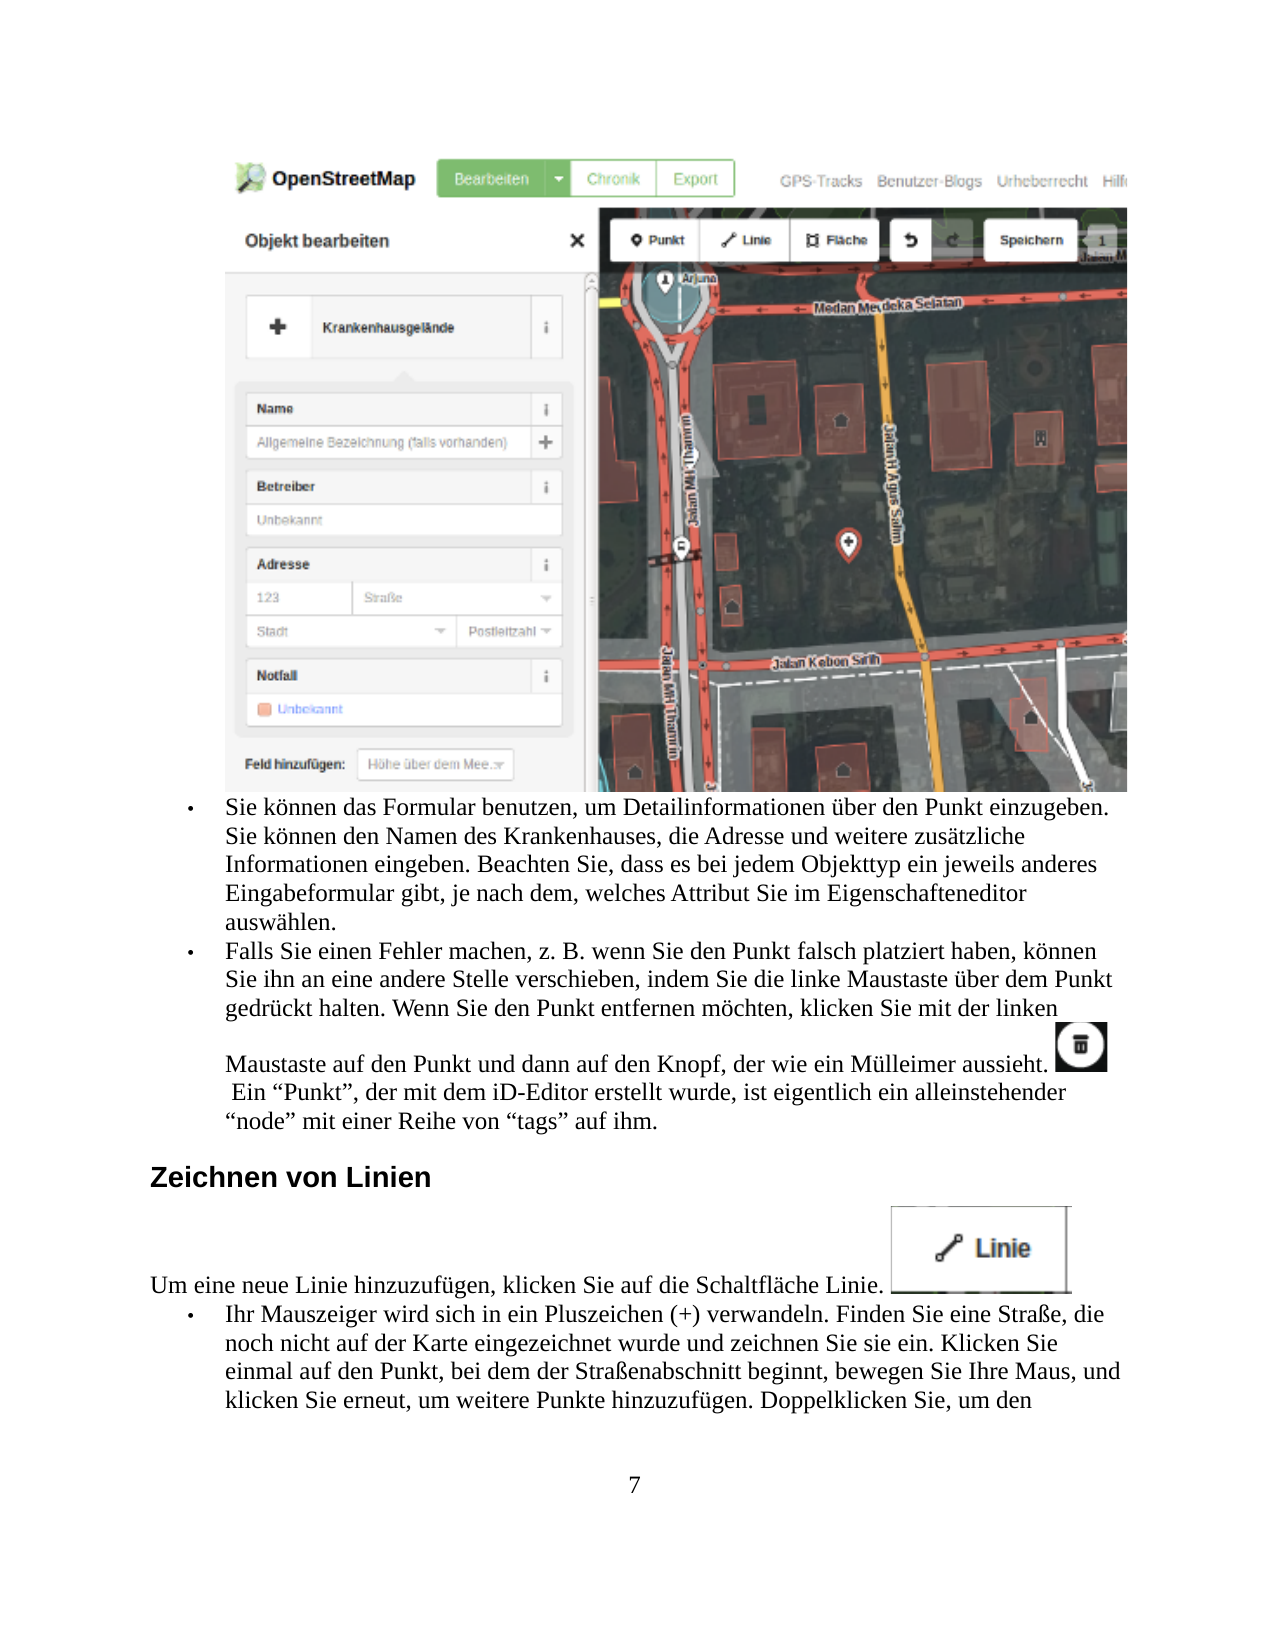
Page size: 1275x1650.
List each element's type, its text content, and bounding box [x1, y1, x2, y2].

list Falls Sie einen Fehler machen, z. B. wenn Sie den Punkt falsch platziert haben, können Sie ihn an eine andere Stelle verschieben, indem Sie die linke Maustaste über dem Punkt gedrückt halten. Wenn Sie den Punkt entfernen möchten, klicken Sie mit der linken Maustaste auf den Punkt und dann auf den Knopf, der wie ein Mülleimer aussieht. Ein “Punkt”, der mit dem iD-Editor erstellt wurde, ist eigentlich ein alleinstehender “node” mit einer Reihe von “tags” auf ihm. [187, 936, 1125, 1135]
text Um eine neue Linie hinzuzufügen, klicken Sie auf die Schaltfläche Linie. [150, 1206, 1125, 1299]
picture [1055, 1022, 1108, 1072]
picture [890, 1206, 1072, 1294]
subtitle Zeichnen von Linien [150, 1160, 1125, 1193]
picture [225, 150, 1128, 792]
list Ihr Mauszeiger wird sich in ein Pluszeichen (+) verwandeln. Finden Sie eine Straße, die noch nicht auf der Karte eingezeichnet wurde und zeichnen Sie sie ein. Klicken Sie einmal auf den Punkt, bei dem der Straßenabschnitt beginnt, bewegen Sie Ihre Maus, und klicken Sie erneut, um weitere Punkte hinzuzufügen. Doppelklicken Sie, um den [187, 1299, 1125, 1414]
list [187, 150, 225, 792]
list Sie können das Formular benutzen, um Detailinformationen über den Punkt einzugeben. Sie können den Namen des Krankenhauses, die Adresse und weitere zusätzliche Informationen eingeben. Beachten Sie, dass es bei jedem Objekttyp ein jeweils anderes Eingabeformular gibt, je nach dem, welches Attribut Sie im Eigenschafteneditor auswählen. [187, 792, 1125, 936]
